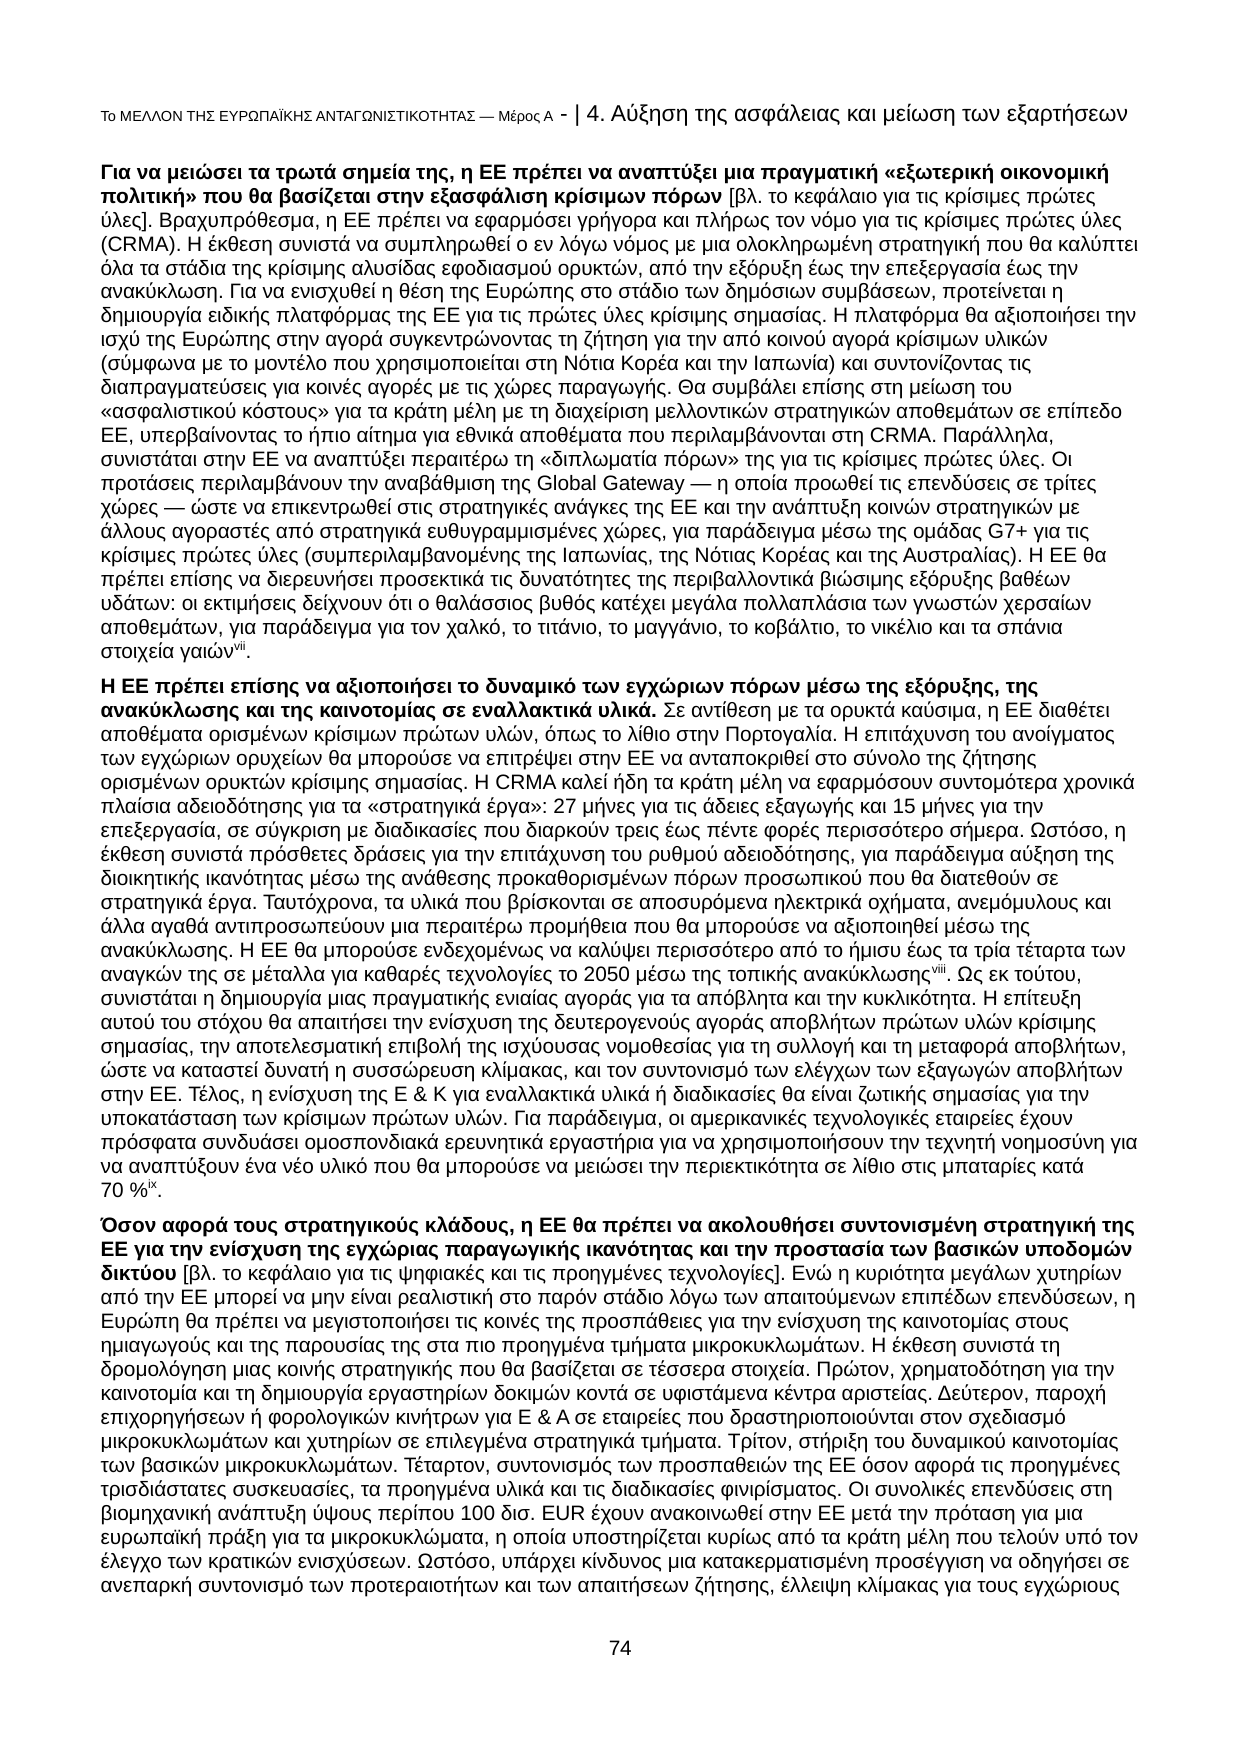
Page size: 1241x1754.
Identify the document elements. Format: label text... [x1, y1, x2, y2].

text Όσον αφορά τους στρατηγικούς κλάδους, η ΕΕ θα πρέπει να ακολουθήσει συντονισμένη στρατηγική της ΕΕ για την ενίσχυση της εγχώριας παραγωγικής ικανότητας και την προστασία των βασικών υποδομών δικτύου [βλ. το κεφάλαιο για τις ψηφιακές και τις προηγμένες τεχνολογίες]. Ενώ η κυριότητα μεγάλων χυτηρίων από την ΕΕ μπορεί να μην είναι ρεαλιστική στο παρόν στάδιο λόγω των απαιτούμενων επιπέδων επενδύσεων, η Ευρώπη θα πρέπει να μεγιστοποιήσει τις κοινές της προσπάθειες για την ενίσχυση της καινοτομίας στους ημιαγωγούς και της παρουσίας της στα πιο προηγμένα τμήματα μικροκυκλωμάτων. Η έκθεση συνιστά τη δρομολόγηση μιας κοινής στρατηγικής που θα βασίζεται σε τέσσερα στοιχεία. Πρώτον, χρηματοδότηση για την καινοτομία και τη δημιουργία εργαστηρίων δοκιμών κοντά σε υφιστάμενα κέντρα αριστείας. Δεύτερον, παροχή επιχορηγήσεων ή φορολογικών κινήτρων για Ε & Α σε εταιρείες που δραστηριοποιούνται στον σχεδιασμό μικροκυκλωμάτων και χυτηρίων σε επιλεγμένα στρατηγικά τμήματα. Τρίτον, στήριξη του δυναμικού καινοτομίας των βασικών μικροκυκλωμάτων. Τέταρτον, συντονισμός των προσπαθειών της ΕΕ όσον αφορά τις προηγμένες τρισδιάστατες συσκευασίες, τα προηγμένα υλικά και τις διαδικασίες φινιρίσματος. Οι συνολικές επενδύσεις στη βιομηχανική ανάπτυξη ύψους περίπου 100 δισ. EUR έχουν ανακοινωθεί στην ΕΕ μετά την πρόταση για μια ευρωπαϊκή πράξη για τα μικροκυκλώματα, η οποία υποστηρίζεται κυρίως από τα κράτη μέλη που τελούν υπό τον έλεγχο των κρατικών ενισχύσεων. Ωστόσο, υπάρχει κίνδυνος μια κατακερματισμένη προσέγγιση να οδηγήσει σε ανεπαρκή συντονισμό των προτεραιοτήτων και των απαιτήσεων ζήτησης, έλλειψη κλίμακας για τους εγχώριους [100, 1213, 1140, 1597]
text Η ΕΕ πρέπει επίσης να αξιοποιήσει το δυναμικό των εγχώριων πόρων μέσω της εξόρυξης, της ανακύκλωσης και της καινοτομίας σε εναλλακτικά υλικά. Σε αντίθεση με τα ορυκτά καύσιμα, η ΕΕ διαθέτει αποθέματα ορισμένων κρίσιμων πρώτων υλών, όπως το λίθιο στην Πορτογαλία. Η επιτάχυνση του ανοίγματος των εγχώριων ορυχείων θα μπορούσε να επιτρέψει στην ΕΕ να ανταποκριθεί στο σύνολο της ζήτησης ορισμένων ορυκτών κρίσιμης σημασίας. Η CRMA καλεί ήδη τα κράτη μέλη να εφαρμόσουν συντομότερα χρονικά πλαίσια αδειοδότησης για τα «στρατηγικά έργα»: 27 μήνες για τις άδειες εξαγωγής και 15 μήνες για την επεξεργασία, σε σύγκριση με διαδικασίες που διαρκούν τρεις έως πέντε φορές περισσότερο σήμερα. Ωστόσο, η έκθεση συνιστά πρόσθετες δράσεις για την επιτάχυνση του ρυθμού αδειοδότησης, για παράδειγμα αύξηση της διοικητικής ικανότητας μέσω της ανάθεσης προκαθορισμένων πόρων προσωπικού που θα διατεθούν σε στρατηγικά έργα. Ταυτόχρονα, τα υλικά που βρίσκονται σε αποσυρόμενα ηλεκτρικά οχήματα, ανεμόμυλους και άλλα αγαθά αντιπροσωπεύουν μια περαιτέρω προμήθεια που θα μπορούσε να αξιοποιηθεί μέσω της ανακύκλωσης. Η ΕΕ θα μπορούσε ενδεχομένως να καλύψει περισσότερο από το ήμισυ έως τα τρία τέταρτα των αναγκών της σε μέταλλα για καθαρές τεχνολογίες το 2050 μέσω της τοπικής ανακύκλωσης. Ως εκ τούτου, συνιστάται η δημιουργία μιας πραγματικής ενιαίας αγοράς για τα απόβλητα και την κυκλικότητα. Η επίτευξη αυτού του στόχου θα απαιτήσει την ενίσχυση της δευτερογενούς αγοράς αποβλήτων πρώτων υλών κρίσιμης σημασίας, την αποτελεσματική επιβολή της ισχύουσας νομοθεσίας για τη συλλογή και τη μεταφορά αποβλήτων, ώστε να καταστεί δυνατή η συσσώρευση κλίμακας, και τον συντονισμό των ελέγχων των εξαγωγών αποβλήτων στην ΕΕ. Τέλος, η ενίσχυση της Ε & Κ για εναλλακτικά υλικά ή διαδικασίες θα είναι ζωτικής σημασίας για την υποκατάσταση των κρίσιμων πρώτων υλών. Για παράδειγμα, οι αμερικανικές τεχνολογικές εταιρείες έχουν πρόσφατα συνδυάσει ομοσπονδιακά ερευνητικά εργαστήρια για να χρησιμοποιήσουν την τεχνητή νοημοσύνη για να αναπτύξουν ένα νέο υλικό που θα μπορούσε να μειώσει την περιεκτικότητα σε λίθιο στις μπαταρίες κατά 70 %. [100, 674, 1140, 1201]
text Για να μειώσει τα τρωτά σημεία της, η ΕΕ πρέπει να αναπτύξει μια πραγματική «εξωτερική οικονομική πολιτική» που θα βασίζεται στην εξασφάλιση κρίσιμων πόρων [βλ. το κεφάλαιο για τις κρίσιμες πρώτες ύλες]. Βραχυπρόθεσμα, η ΕΕ πρέπει να εφαρμόσει γρήγορα και πλήρως τον νόμο για τις κρίσιμες πρώτες ύλες (CRMA). Η έκθεση συνιστά να συμπληρωθεί ο εν λόγω νόμος με μια ολοκληρωμένη στρατηγική που θα καλύπτει όλα τα στάδια της κρίσιμης αλυσίδας εφοδιασμού ορυκτών, από την εξόρυξη έως την επεξεργασία έως την ανακύκλωση. Για να ενισχυθεί η θέση της Ευρώπης στο στάδιο των δημόσιων συμβάσεων, προτείνεται η δημιουργία ειδικής πλατφόρμας της ΕΕ για τις πρώτες ύλες κρίσιμης σημασίας. Η πλατφόρμα θα αξιοποιήσει την ισχύ της Ευρώπης στην αγορά συγκεντρώνοντας τη ζήτηση για την από κοινού αγορά κρίσιμων υλικών (σύμφωνα με το μοντέλο που χρησιμοποιείται στη Νότια Κορέα και την Ιαπωνία) και συντονίζοντας τις διαπραγματεύσεις για κοινές αγορές με τις χώρες παραγωγής. Θα συμβάλει επίσης στη μείωση του «ασφαλιστικού κόστους» για τα κράτη μέλη με τη διαχείριση μελλοντικών στρατηγικών αποθεμάτων σε επίπεδο ΕΕ, υπερβαίνοντας το ήπιο αίτημα για εθνικά αποθέματα που περιλαμβάνονται στη CRMA. Παράλληλα, συνιστάται στην ΕΕ να αναπτύξει περαιτέρω τη «διπλωματία πόρων» της για τις κρίσιμες πρώτες ύλες. Οι προτάσεις περιλαμβάνουν την αναβάθμιση της Global Gateway — η οποία προωθεί τις επενδύσεις σε τρίτες χώρες — ώστε να επικεντρωθεί στις στρατηγικές ανάγκες της ΕΕ και την ανάπτυξη κοινών στρατηγικών με άλλους αγοραστές από στρατηγικά ευθυγραμμισμένες χώρες, για παράδειγμα μέσω της ομάδας G7+ για τις κρίσιμες πρώτες ύλες (συμπεριλαμβανομένης της Ιαπωνίας, της Νότιας Κορέας και της Αυστραλίας). Η ΕΕ θα πρέπει επίσης να διερευνήσει προσεκτικά τις δυνατότητες της περιβαλλοντικά βιώσιμης εξόρυξης βαθέων υδάτων: οι εκτιμήσεις δείχνουν ότι ο θαλάσσιος βυθός κατέχει μεγάλα πολλαπλάσια των γνωστών χερσαίων αποθεμάτων, για παράδειγμα για τον χαλκό, το τιτάνιο, το μαγγάνιο, το κοβάλτιο, το νικέλιο και τα σπάνια στοιχεία γαιών. [100, 159, 1140, 663]
